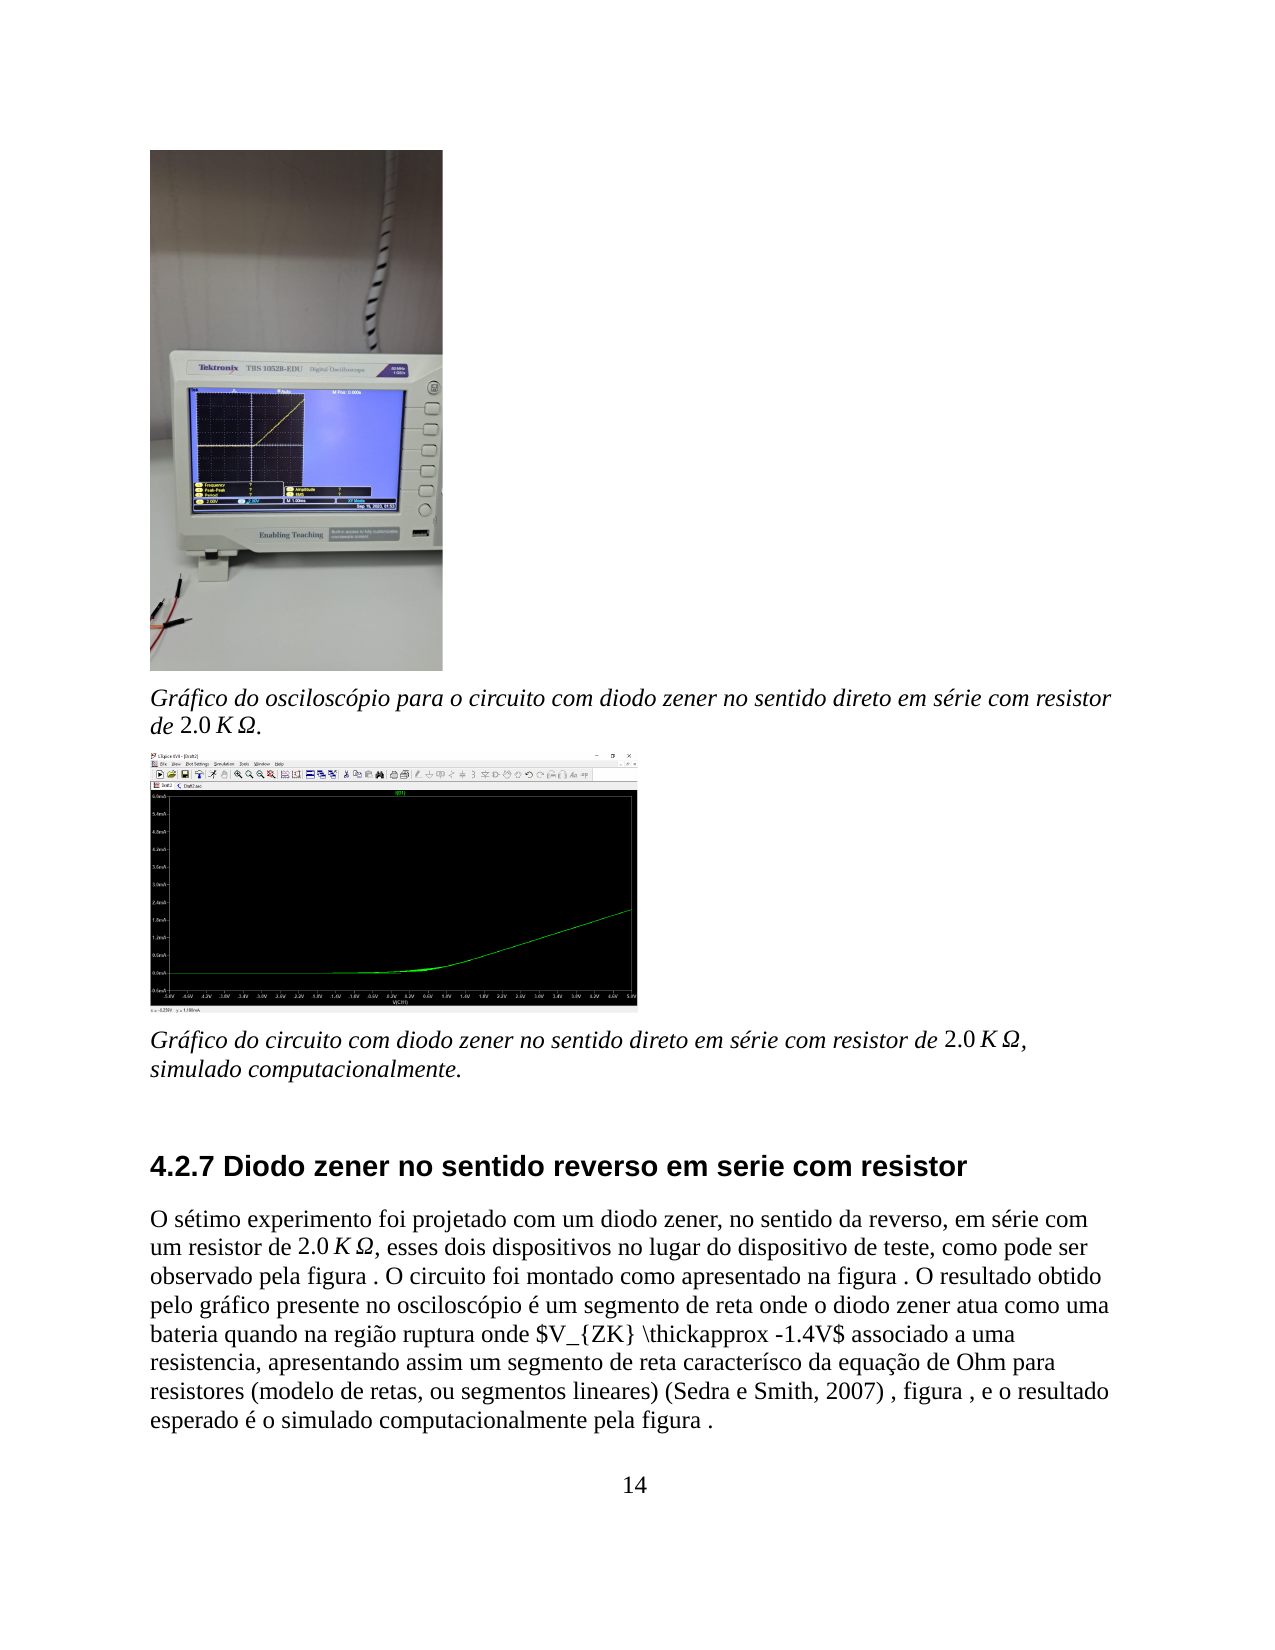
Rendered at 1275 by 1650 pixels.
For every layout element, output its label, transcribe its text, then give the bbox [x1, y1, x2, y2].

text Gráfico do osciloscópio para o circuito com diodo zener no sentido direto em série com resistor de . [150, 683, 1125, 740]
subtitle 4.2.7 Diodo zener no sentido reverso em serie com resistor [150, 1149, 1125, 1182]
picture [150, 752, 638, 1013]
text Gráfico do circuito com diodo zener no sentido direto em série com resistor de , simulado computacionalmente. [150, 1025, 1125, 1082]
picture [150, 150, 443, 671]
text O sétimo experimento foi projetado com um diodo zener, no sentido da reverso, em série com um resistor de , esses dois dispositivos no lugar do dispositivo de teste, como pode ser observado pela figura . O circuito foi montado como apresentado na figura . O resultado obtido pelo gráfico presente no osciloscópio é um segmento de reta onde o diodo zener atua como uma bateria quando na região ruptura onde $V_{ZK} \thickapprox -1.4V$ associado a uma resistencia, apresentando assim um segmento de reta caracterísco da equação de Ohm para resistores (modelo de retas, ou segmentos lineares) (Sedra e Smith, 2007) , figura , e o resultado esperado é o simulado computacionalmente pela figura . [150, 1204, 1125, 1434]
